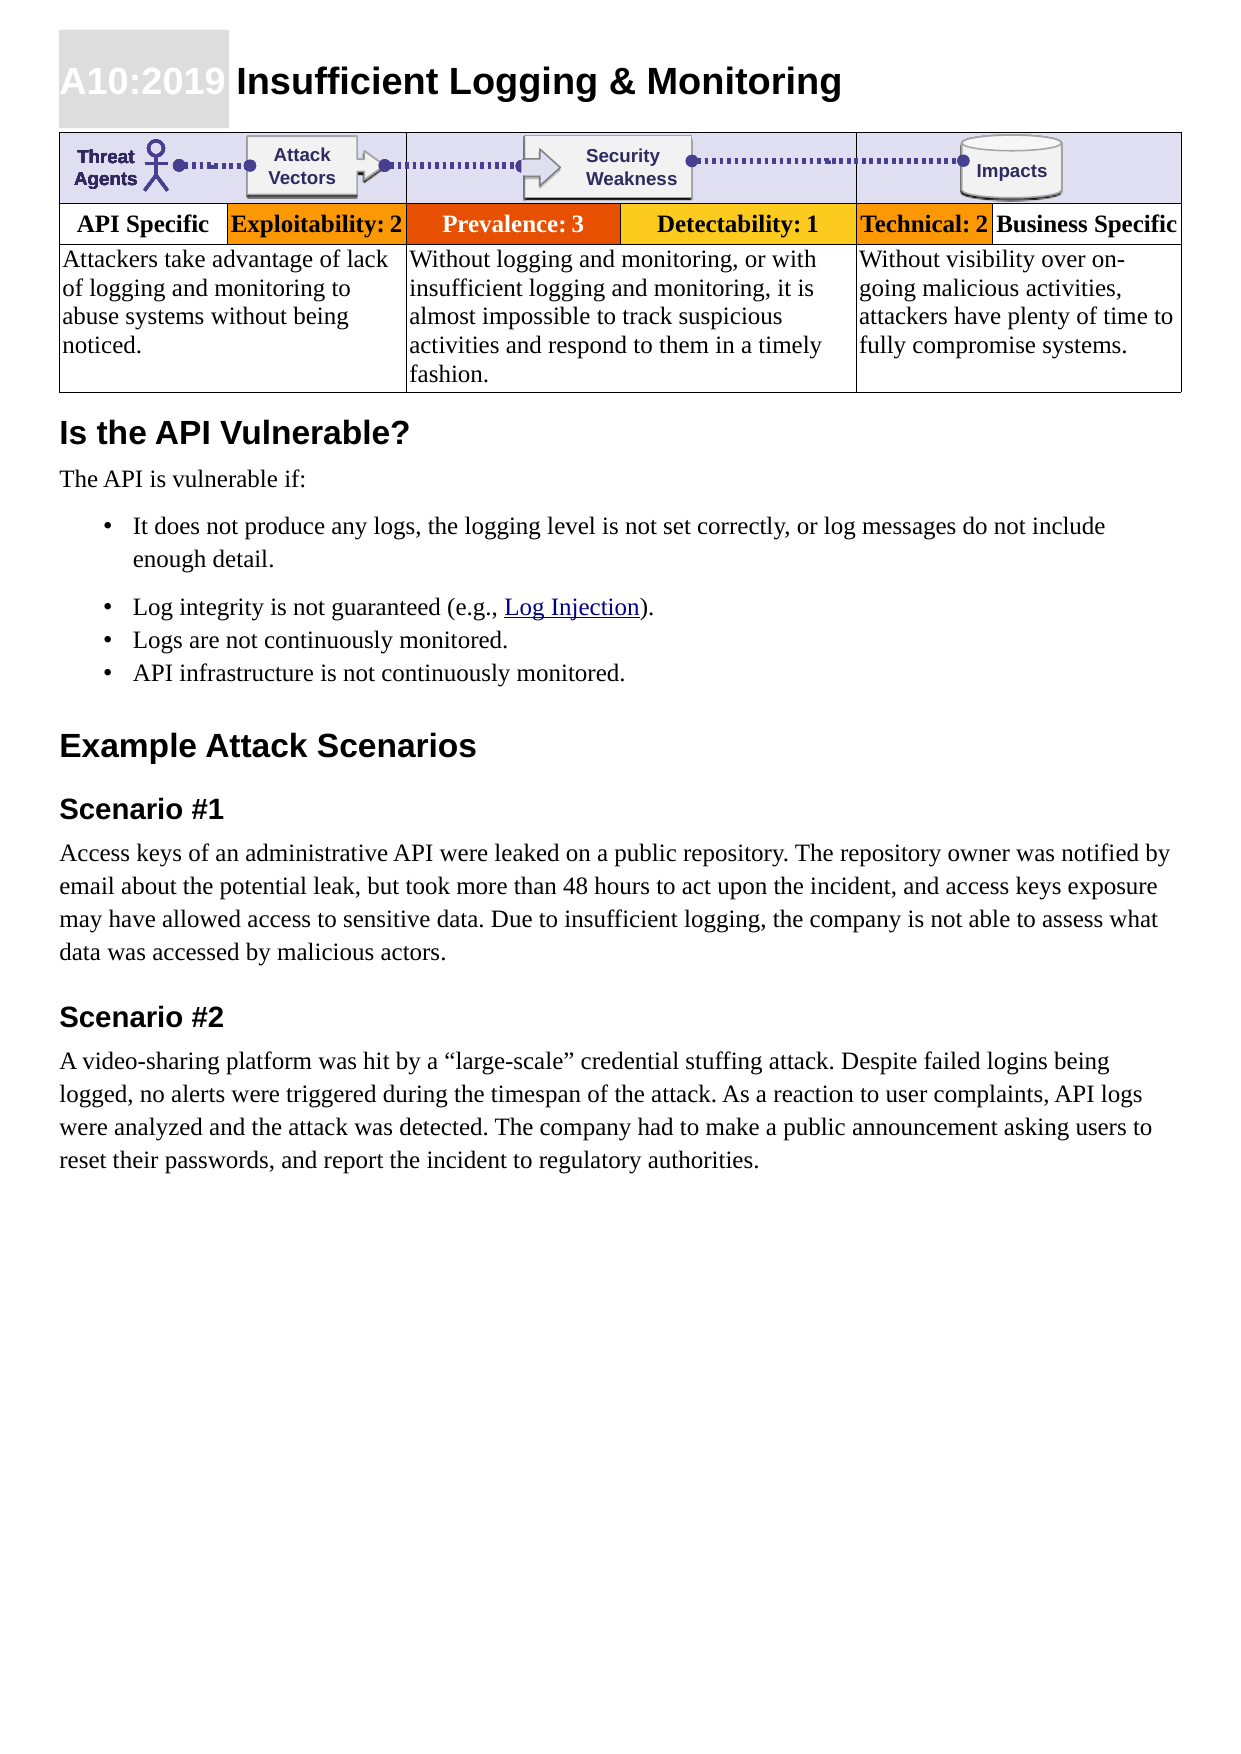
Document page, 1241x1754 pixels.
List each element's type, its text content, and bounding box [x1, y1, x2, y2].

table_header [620, 133, 856, 203]
text The API is vulnerable if: [59, 464, 1181, 492]
table_cell Detectability: 1 [621, 204, 856, 244]
list Logs are not continuously monitored. [103, 625, 1181, 654]
subtitle Is the API Vulnerable? [59, 412, 1181, 451]
table_header [992, 133, 1181, 203]
table_cell Without logging and monitoring, or with insufficient logging and monitoring, it is almost impossible to track suspicious activities and respond to them in a timely fashion. [407, 245, 856, 392]
table_cell Without visibility over on-going malicious activities, attackers have plenty of time to fully compromise systems. [857, 245, 1181, 392]
list Log integrity is not guaranteed (e.g., Log Injection). [103, 592, 1181, 621]
table_cell API Specific [60, 204, 227, 244]
text A video-sharing platform was hit by a “large-scale” credential stuffing attack. Despite failed logins being logged, no alerts were triggered during the timespan of the attack. As a reaction to user complaints, API logs were analyzed and the attack was detected. The company had to make a public announcement asking users to reset their passwords, and report the incident to regulatory authorities. [59, 1046, 1181, 1174]
subtitle Scenario #2 [59, 999, 1181, 1033]
text Access keys of an administrative API were leaked on a public repository. The repository owner was notified by email about the potential leak, but took more than 48 hours to act upon the incident, and access keys exposure may have allowed access to sensitive data. Due to insufficient logging, the company is not able to assess what data was accessed by malicious actors. [59, 838, 1181, 966]
table_header [857, 133, 992, 203]
table_cell Exploitability: 2 [228, 204, 406, 244]
list API infrastructure is not continuously monitored. [103, 658, 1181, 687]
subtitle Example Attack Scenarios [59, 726, 1181, 765]
subtitle Scenario #1 [59, 792, 1181, 826]
table_header [60, 133, 227, 203]
table_cell Attackers take advantage of lack of logging and monitoring to abuse systems without being noticed. [60, 245, 406, 392]
table_cell Technical: 2 [857, 204, 992, 244]
table_header [407, 133, 620, 203]
list It does not produce any logs, the logging level is not set correctly, or log messages do not include enough detail. [103, 511, 1181, 573]
table_cell Business Specific [993, 204, 1181, 244]
table_cell Prevalence: 3 [407, 204, 620, 244]
table_header [227, 133, 406, 203]
